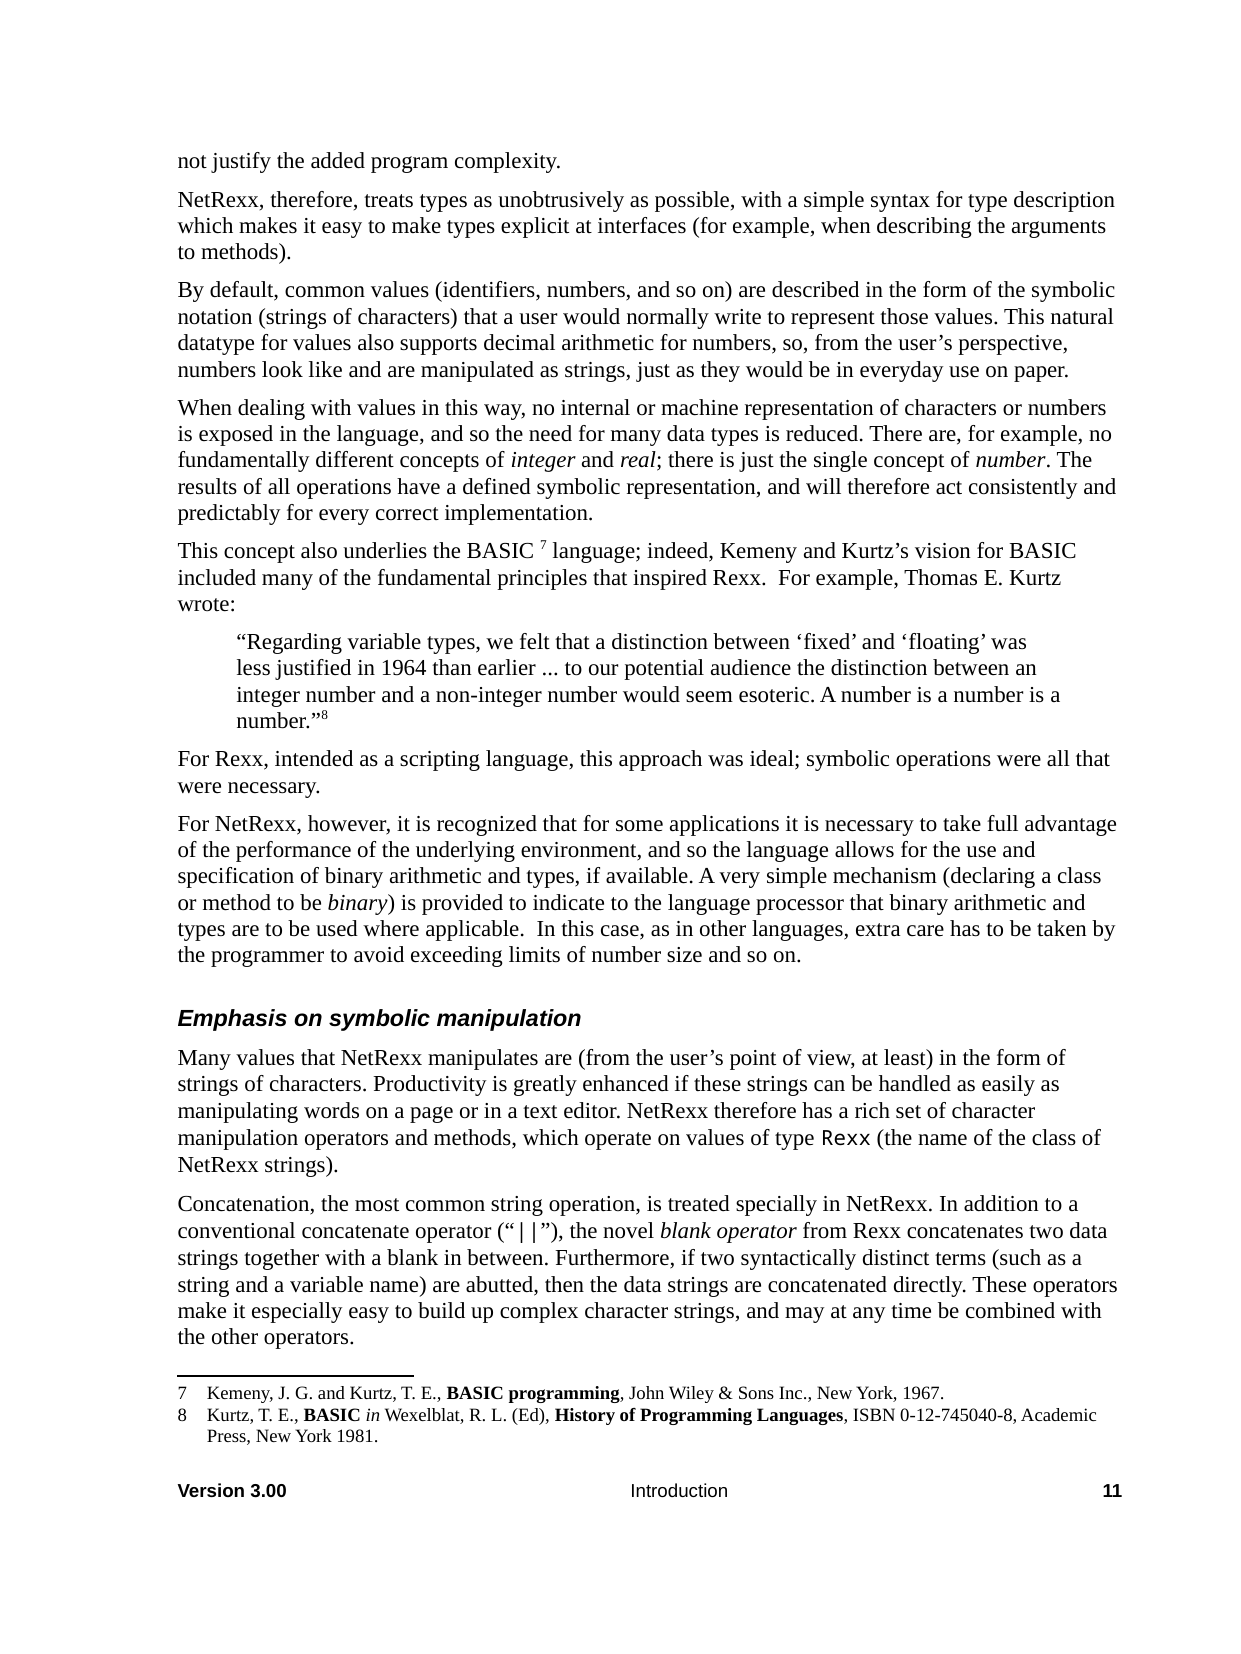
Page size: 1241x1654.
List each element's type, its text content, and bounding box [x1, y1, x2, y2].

text Many values that NetRexx manipulates are (from the user’s point of view, at least) in the form of strings of characters. Productivity is greatly enhanced if these strings can be handled as easily as manipulating words on a page or in a text editor. NetRexx therefore has a rich set of character manipulation operators and methods, which operate on values of type Rexx (the name of the class of NetRexx strings). [177, 1044, 1122, 1178]
text This concept also underlies the BASIC language; indeed, Kemeny and Kurtz’s vision for BASIC included many of the fundamental principles that inspired Rexx. For example, Thomas E. Kurtz wrote: [177, 537, 1122, 616]
text “Regarding variable types, we felt that a distinction between ‘fixed’ and ‘floating’ was less justified in 1964 than earlier ... to our potential audience the distinction between an integer number and a non-integer number would seem esoteric. A number is a number is a number.” [236, 628, 1063, 733]
text Kurtz, T. E., BASIC in Wexelblat, R. L. (Ed), History of Programming Languages, ISBN 0-12-745040-8, Academic Press, New York 1981. [177, 1404, 1122, 1447]
text Concatenation, the most common string operation, is treated specially in NetRexx. In addition to a conventional concatenate operator (“||”), the novel blank operator from Rexx concatenates two data strings together with a blank in between. Furthermore, if two syntactically distinct terms (such as a string and a variable name) are abutted, then the data strings are concatenated directly. These operators make it especially easy to build up complex character strings, and may at any time be combined with the other operators. [177, 1189, 1122, 1350]
subtitle Emphasis on symbolic manipulation [177, 1005, 1122, 1031]
text By default, common values (identifiers, numbers, and so on) are described in the form of the symbolic notation (strings of characters) that a user would normally write to represent those values. This natural datatype for values also supports decimal arithmetic for numbers, so, from the user’s perspective, numbers look like and are manipulated as strings, just as they would be in everyday use on paper. [177, 277, 1122, 382]
text Kemeny, J. G. and Kurtz, T. E., BASIC programming, John Wiley & Sons Inc., New York, 1967. [177, 1382, 1122, 1404]
text not justify the added program complexity. [177, 148, 1122, 174]
text For Rexx, intended as a scripting language, this approach was ideal; symbolic operations were all that were necessary. [177, 745, 1122, 798]
text For NetRexx, however, it is recognized that for some applications it is necessary to take full advantage of the performance of the underlying environment, and so the language allows for the use and specification of binary arithmetic and types, if available. A very simple mechanism (declaring a class or method to be binary) is provided to indicate to the language processor that binary arithmetic and types are to be used where applicable. In this case, as in other languages, extra care has to be taken by the programmer to avoid exceeding limits of number size and so on. [177, 810, 1122, 968]
text When dealing with values in this way, no internal or machine representation of characters or numbers is exposed in the language, and so the need for many data types is reduced. There are, for example, no fundamentally different concepts of integer and real; there is just the single concept of number. The results of all operations have a defined symbolic representation, and will therefore act consistently and predictably for every correct implementation. [177, 394, 1122, 526]
text NetRexx, therefore, treats types as unobtrusively as possible, with a simple syntax for type description which makes it easy to make types explicit at interfaces (for example, when describing the arguments to methods). [177, 186, 1122, 265]
